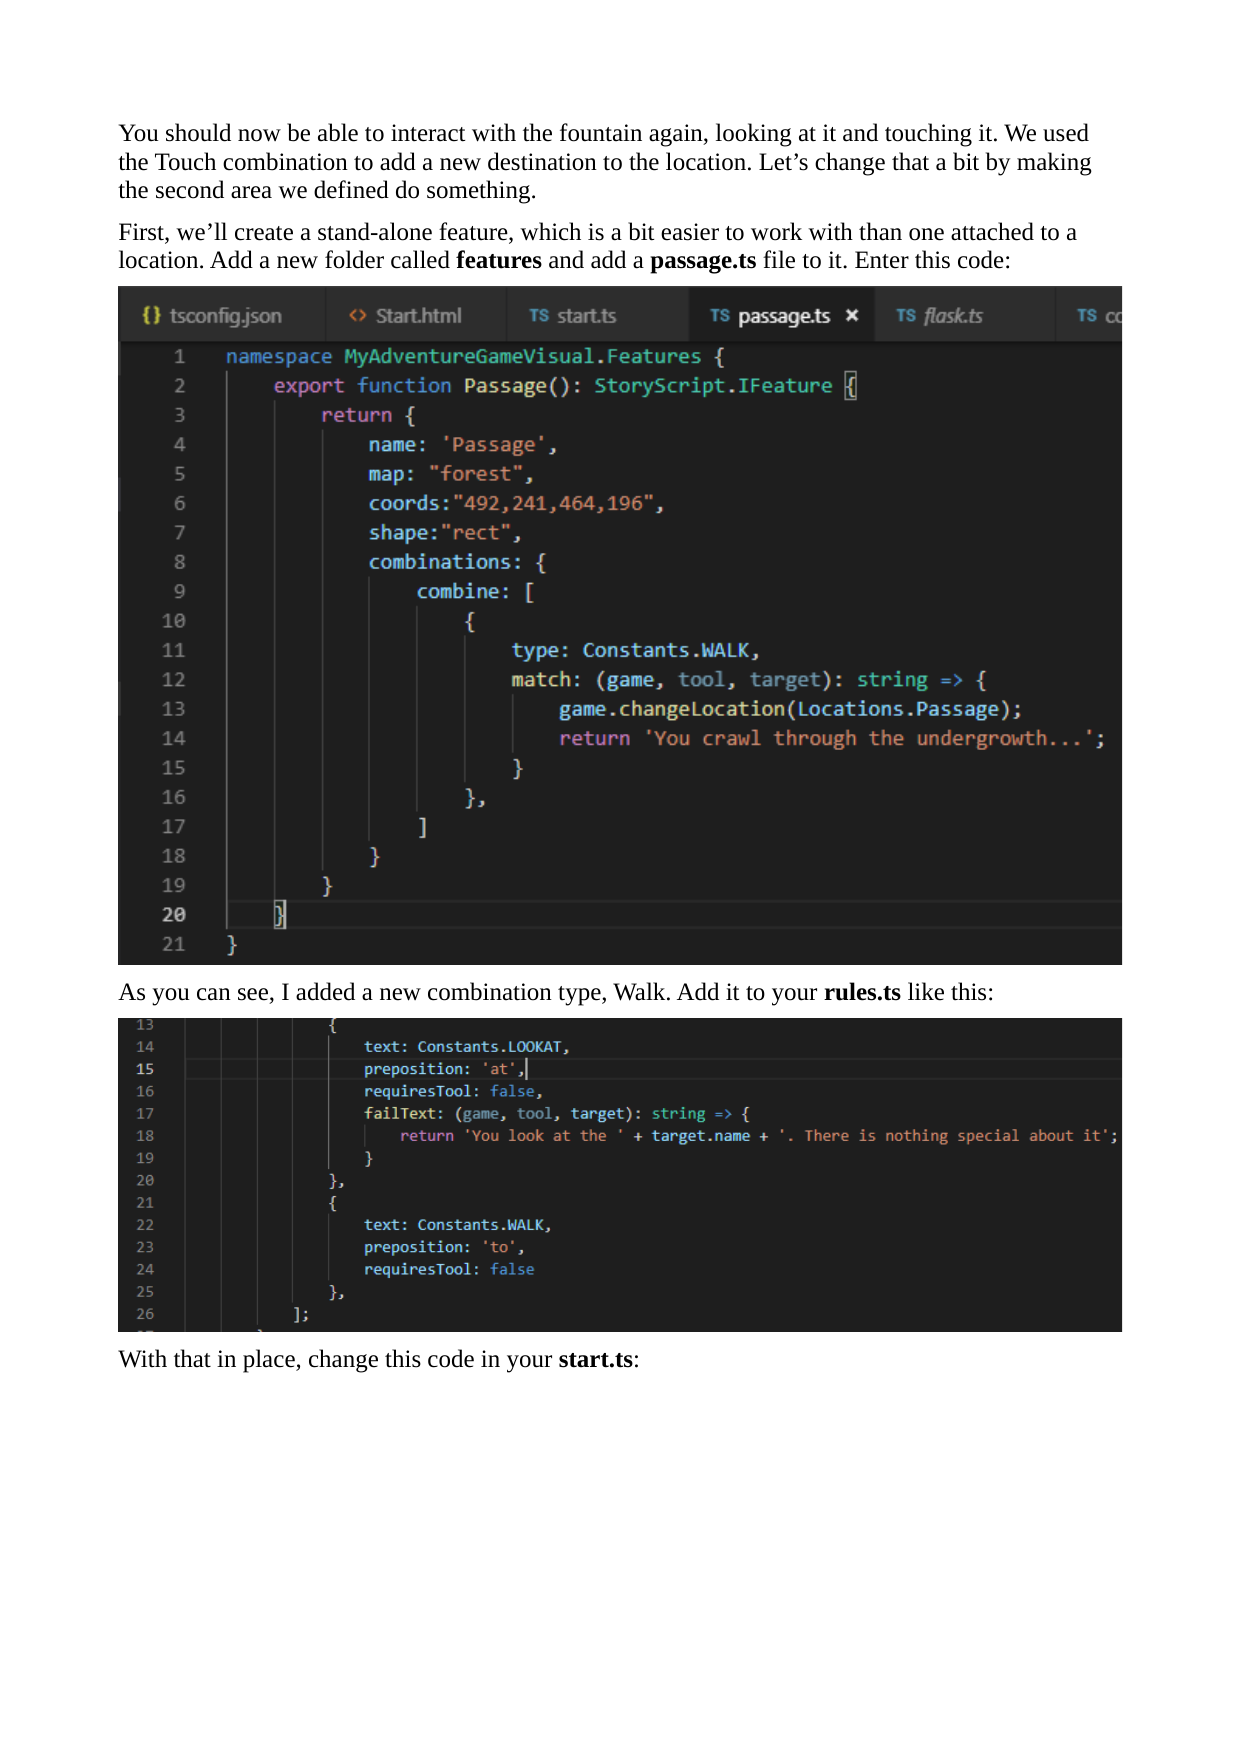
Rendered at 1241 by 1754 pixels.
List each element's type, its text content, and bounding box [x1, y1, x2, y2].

text With that in place, change this code in your start.ts: [118, 1344, 1122, 1372]
text First, we’ll create a stand-alone feature, which is a bit easier to work with than one attached to a location. Add a new folder called features and add a passage.ts file to it. Enter this code: [118, 217, 1122, 274]
text You should now be able to interact with the fountain again, looking at it and touching it. We used the Touch combination to add a new destination to the location. Let’s change that a bit by making the second area we defined do something. [118, 118, 1122, 204]
text As you can see, I added a new combination type, Walk. Add it to your rules.ts like this: [118, 977, 1122, 1006]
